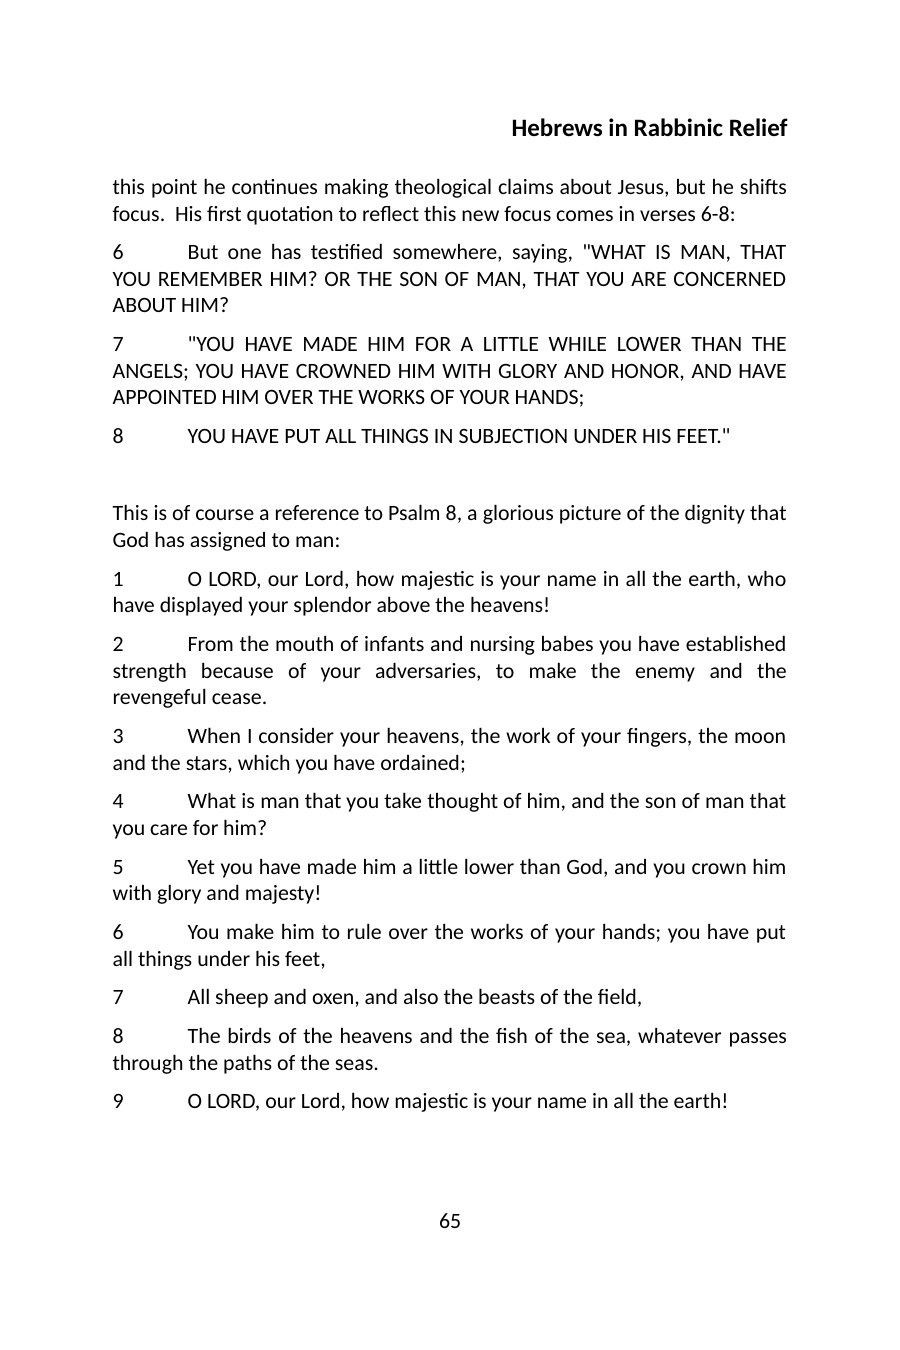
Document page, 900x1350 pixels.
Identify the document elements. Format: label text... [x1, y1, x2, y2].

text this point he continues making theological claims about Jesus, but he shifts focus. His first quotation to reflect this new focus comes in verses 6-8: [112, 173, 787, 226]
text 2 From the mouth of infants and nursing babes you have established strength because of your adversaries, to make the enemy and the revengeful cease. [112, 630, 787, 710]
text 4 What is man that you take thought of him, and the son of man that you care for him? [112, 787, 787, 841]
text 8 The birds of the heavens and the fish of the sea, whatever passes through the paths of the seas. [112, 1022, 787, 1075]
text 7 All sheep and oxen, and also the beasts of the field, [112, 983, 787, 1010]
text 1 O LORD, our Lord, how majestic is your name in all the earth, who have displayed your splendor above the heavens! [112, 565, 787, 618]
text This is of course a reference to Psalm 8, a glorious picture of the dignity that God has assigned to man: [112, 499, 787, 553]
text 7 "YOU HAVE MADE HIM FOR A LITTLE WHILE LOWER THAN THE ANGELS; YOU HAVE CROWNED HIM WITH GLORY AND HONOR, AND HAVE APPOINTED HIM OVER THE WORKS OF YOUR HANDS; [112, 330, 787, 410]
text 6 You make him to rule over the works of your hands; you have put all things under his feet, [112, 918, 787, 971]
text 3 When I consider your heavens, the work of your fingers, the moon and the stars, which you have ordained; [112, 722, 787, 776]
text 5 Yet you have made him a little lower than God, and you crown him with glory and majesty! [112, 853, 787, 906]
text 8 YOU HAVE PUT ALL THINGS IN SUBJECTION UNDER HIS FEET." [112, 422, 787, 449]
text 9 O LORD, our Lord, how majestic is your name in all the earth! [112, 1087, 787, 1114]
text 6 But one has testified somewhere, saying, "WHAT IS MAN, THAT YOU REMEMBER HIM? OR THE SON OF MAN, THAT YOU ARE CONCERNED ABOUT HIM? [112, 238, 787, 318]
